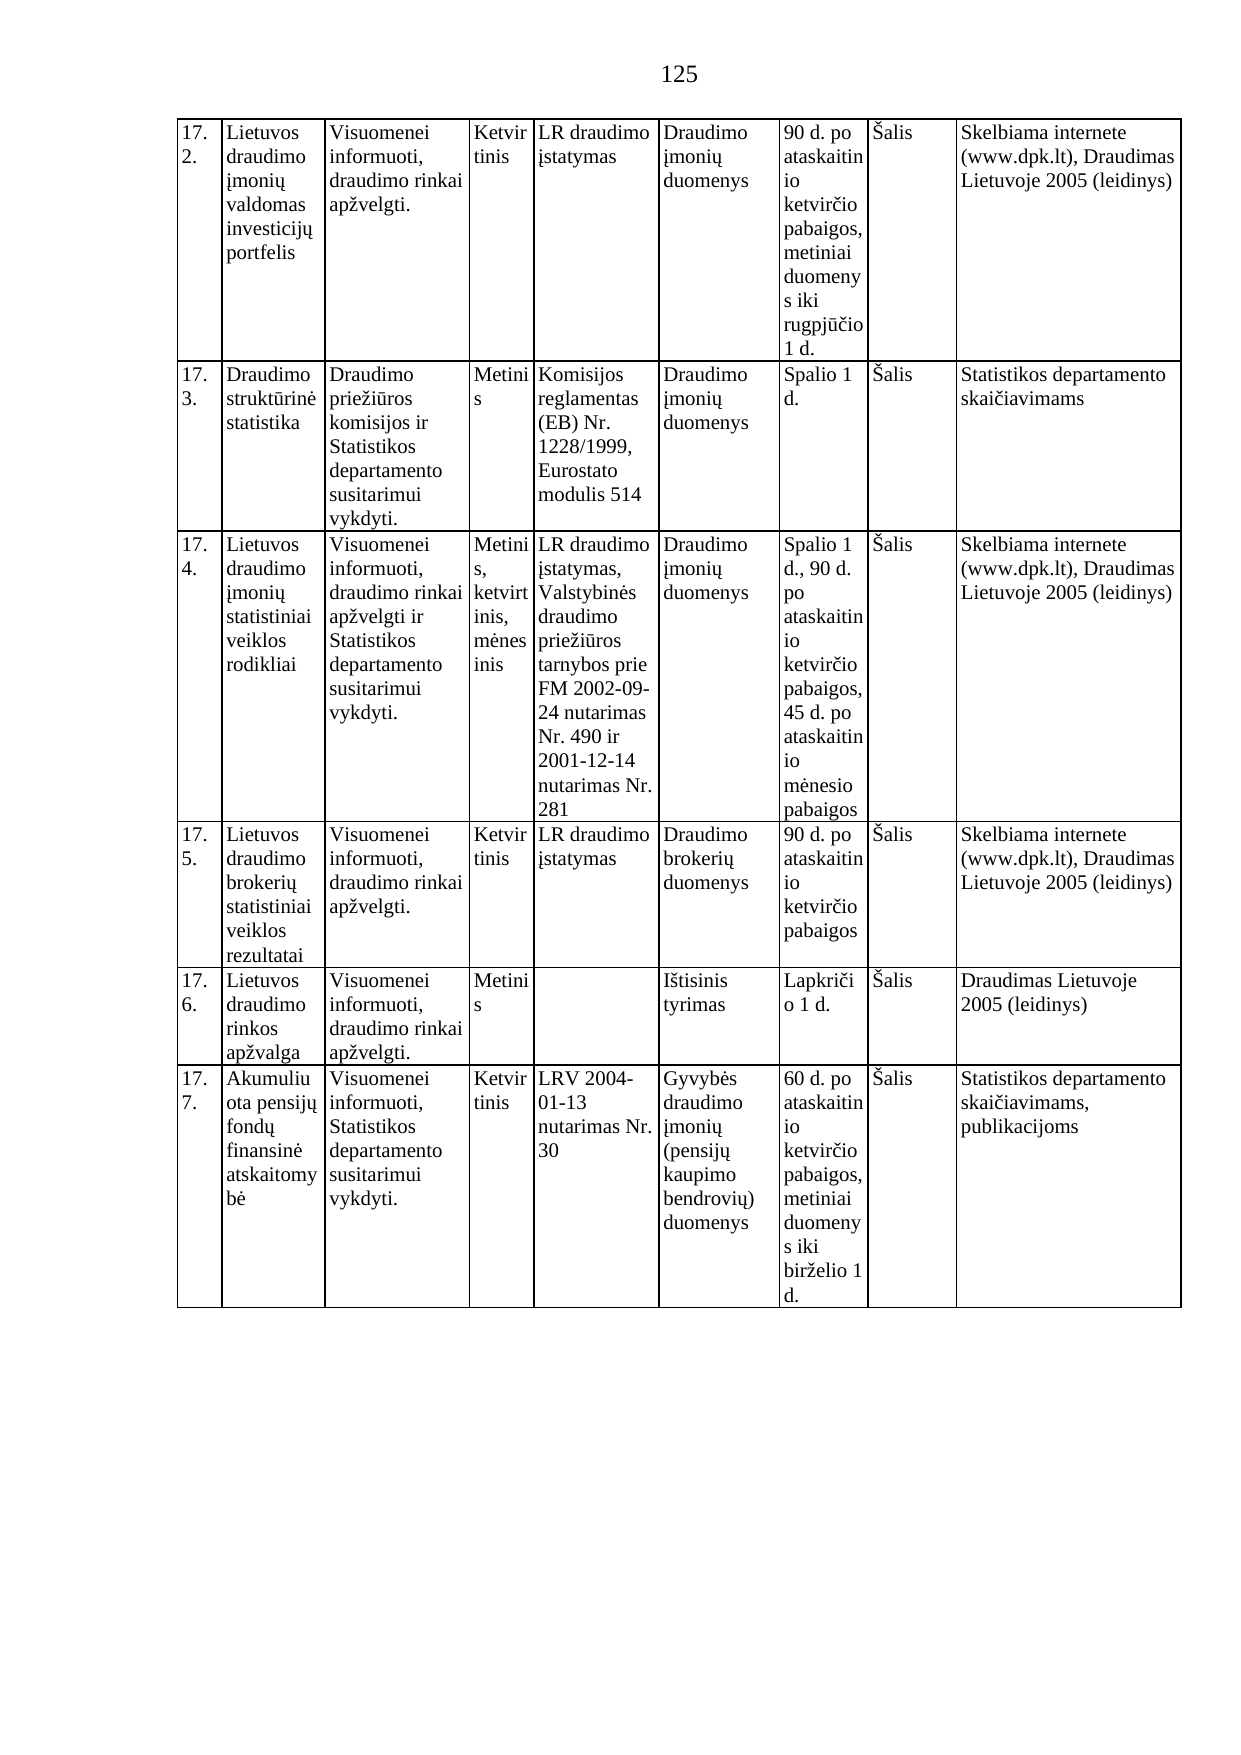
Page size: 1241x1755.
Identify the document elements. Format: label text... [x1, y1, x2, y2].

table_cell Visuomenei informuoti, draudimo rinkai apžvelgti. [326, 822, 469, 967]
table_cell Ketvirtinis [470, 822, 533, 967]
table_cell [535, 968, 658, 1064]
table_cell 17.2. [178, 120, 221, 360]
table_cell Statistikos departamento skaičiavimams, publikacijoms [957, 1066, 1180, 1307]
table_cell 17.6. [178, 968, 221, 1064]
table_cell Lietuvos draudimo įmonių statistiniai veiklos rodikliai [223, 532, 324, 821]
table_cell Spalio 1 d. [780, 362, 867, 530]
table_cell Draudimo struktūrinė statistika [223, 362, 324, 530]
table_cell Skelbiama internete (www.dpk.lt), Draudimas Lietuvoje 2005 (leidinys) [957, 120, 1180, 360]
table_cell Skelbiama internete (www.dpk.lt), Draudimas Lietuvoje 2005 (leidinys) [957, 822, 1180, 967]
table_cell Visuomenei informuoti, draudimo rinkai apžvelgti. [326, 120, 469, 360]
table_cell 17.3. [178, 362, 221, 530]
table_cell Šalis [869, 822, 956, 967]
table_cell Statistikos departamento skaičiavimams [957, 362, 1180, 530]
table_cell Draudimo įmonių duomenys [660, 362, 779, 530]
table_cell Šalis [869, 120, 956, 360]
table_cell Ketvirtinis [470, 1066, 533, 1307]
table_cell LRV 2004-01-13 nutarimas Nr. 30 [535, 1066, 658, 1307]
table_cell Metinis, ketvirtinis, mėnesinis [470, 532, 533, 821]
table_cell Metinis [470, 968, 533, 1064]
table_cell LR draudimo įstatymas [535, 822, 658, 967]
table_cell Lietuvos draudimo įmonių valdomas investicijų portfelis [223, 120, 324, 360]
table_cell Ketvirtinis [470, 120, 533, 360]
table_cell Draudimo įmonių duomenys [660, 532, 779, 821]
table_cell Gyvybės draudimo įmonių (pensijų kaupimo bendrovių) duomenys [660, 1066, 779, 1307]
table_cell 17.7. [178, 1066, 221, 1307]
table_cell Skelbiama internete (www.dpk.lt), Draudimas Lietuvoje 2005 (leidinys) [957, 532, 1180, 821]
table_cell Komisijos reglamentas (EB) Nr. 1228/1999, Eurostato modulis 514 [535, 362, 658, 530]
table_cell 17.5. [178, 822, 221, 967]
table_cell LR draudimo įstatymas [535, 120, 658, 360]
table_cell Šalis [869, 362, 956, 530]
table_cell Visuomenei informuoti, draudimo rinkai apžvelgti ir Statistikos departamento susitarimui vykdyti. [326, 532, 469, 821]
table_cell 90 d. po ataskaitinio ketvirčio pabaigos [780, 822, 867, 967]
table_cell Šalis [869, 532, 956, 821]
table_cell Šalis [869, 1066, 956, 1307]
table_cell Draudimo brokerių duomenys [660, 822, 779, 967]
table_cell Ištisinis tyrimas [660, 968, 779, 1064]
table_cell Visuomenei informuoti, Statistikos departamento susitarimui vykdyti. [326, 1066, 469, 1307]
table_cell Lapkričio 1 d. [780, 968, 867, 1064]
table_cell Šalis [869, 968, 956, 1064]
table_cell Draudimo įmonių duomenys [660, 120, 779, 360]
table_cell Metinis [470, 362, 533, 530]
table_cell 17.4. [178, 532, 221, 821]
table_cell Akumuliuota pensijų fondų finansinė atskaitomybė [223, 1066, 324, 1307]
table_cell Draudimas Lietuvoje 2005 (leidinys) [957, 968, 1180, 1064]
